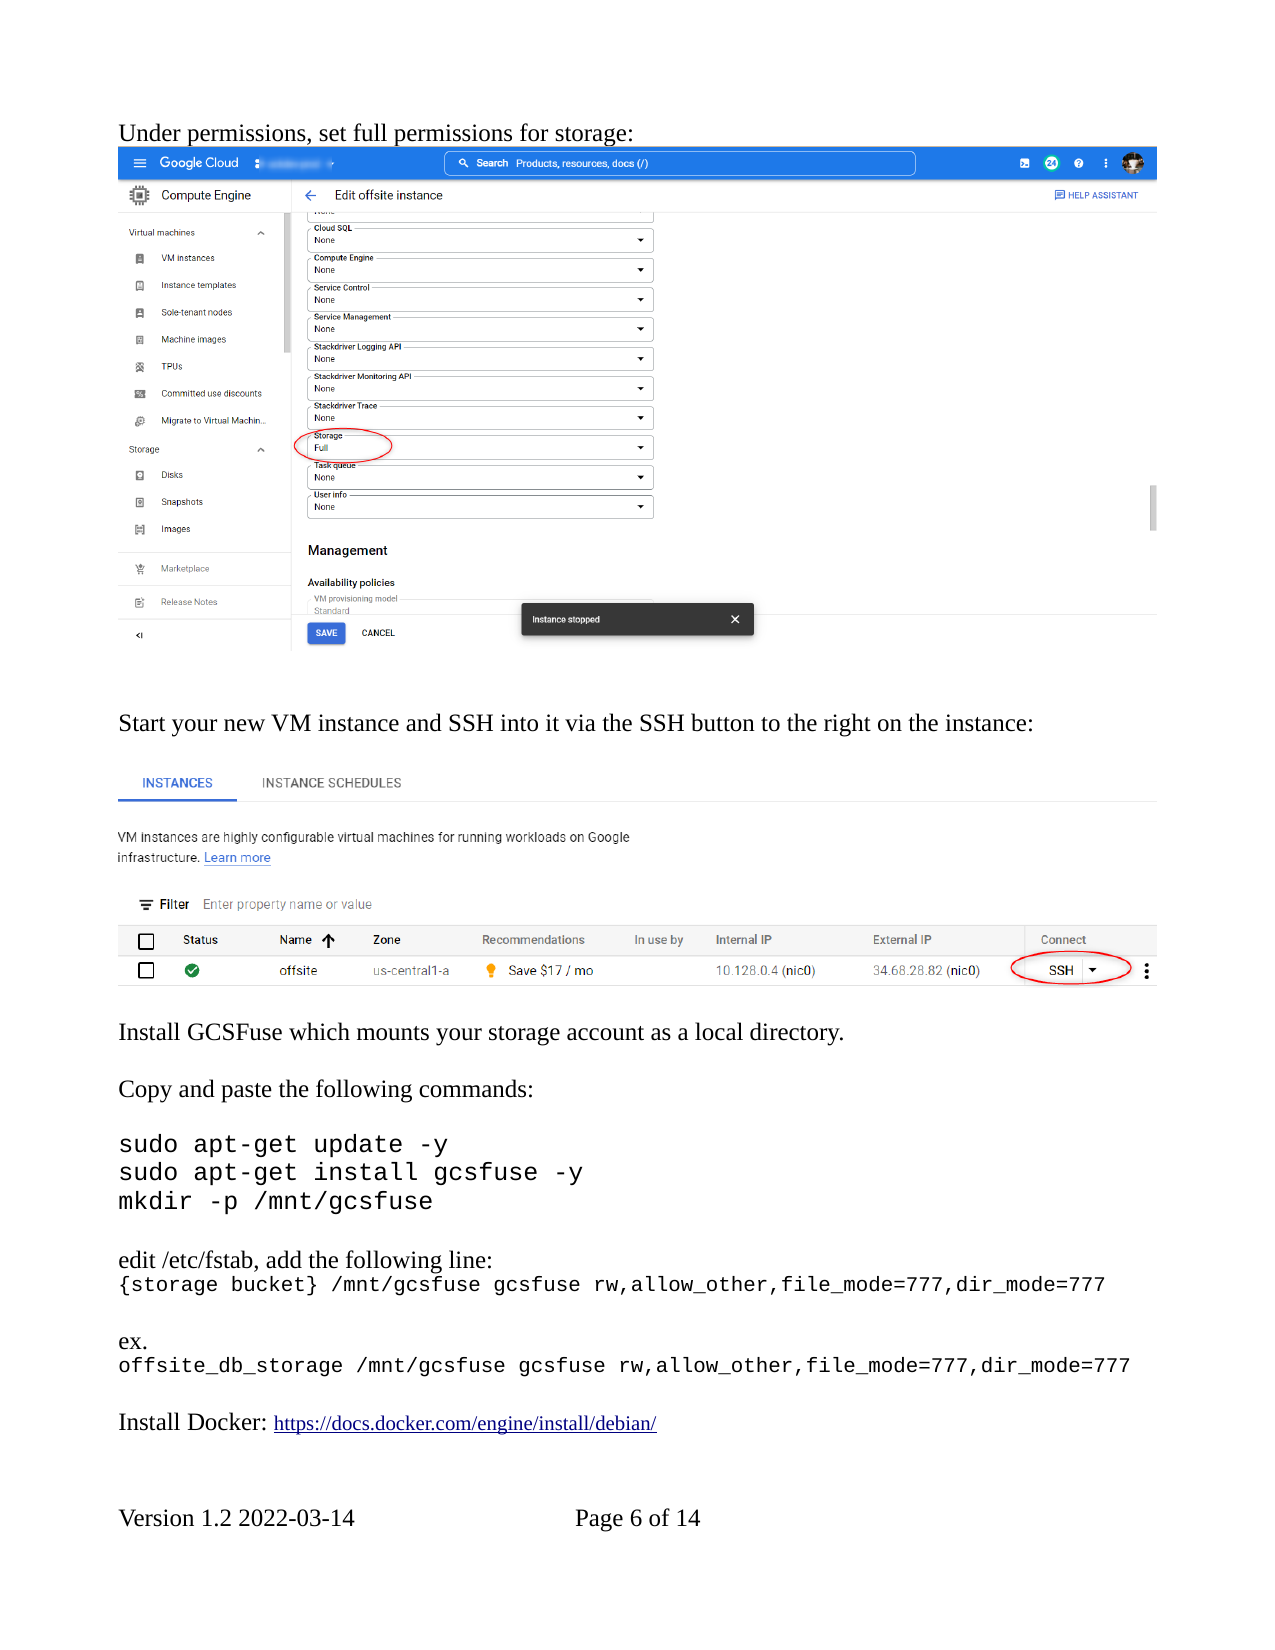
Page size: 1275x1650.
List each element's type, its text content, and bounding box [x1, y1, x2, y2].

text Copy and paste the following commands: [118, 1074, 1157, 1103]
text Under permissions, set full permissions for storage: [118, 118, 1157, 146]
text offsite_db_storage /mnt/gcsfuse gcsfuse rw,allow_other,file_mode=777,dir_mode=777 Install Docker: https://docs.docker.com/engine/install/debian/ [118, 1355, 1157, 1436]
text Install GCSFuse which mounts your storage account as a local directory. [118, 1017, 1157, 1074]
text sudo apt-get update -y sudo apt-get install gcsfuse -y mkdir -p /mnt/gcsfuse [118, 1132, 1157, 1217]
text {storage bucket} /mnt/gcsfuse gcsfuse rw,allow_other,file_mode=777,dir_mode=777 ex. [118, 1274, 1157, 1355]
text Start your new VM instance and SSH into it via the SSH button to the right on the instance: [118, 708, 1157, 766]
picture [118, 146, 1157, 651]
picture [118, 766, 1157, 988]
text edit /etc/fstab, add the following line: [118, 1245, 1157, 1274]
